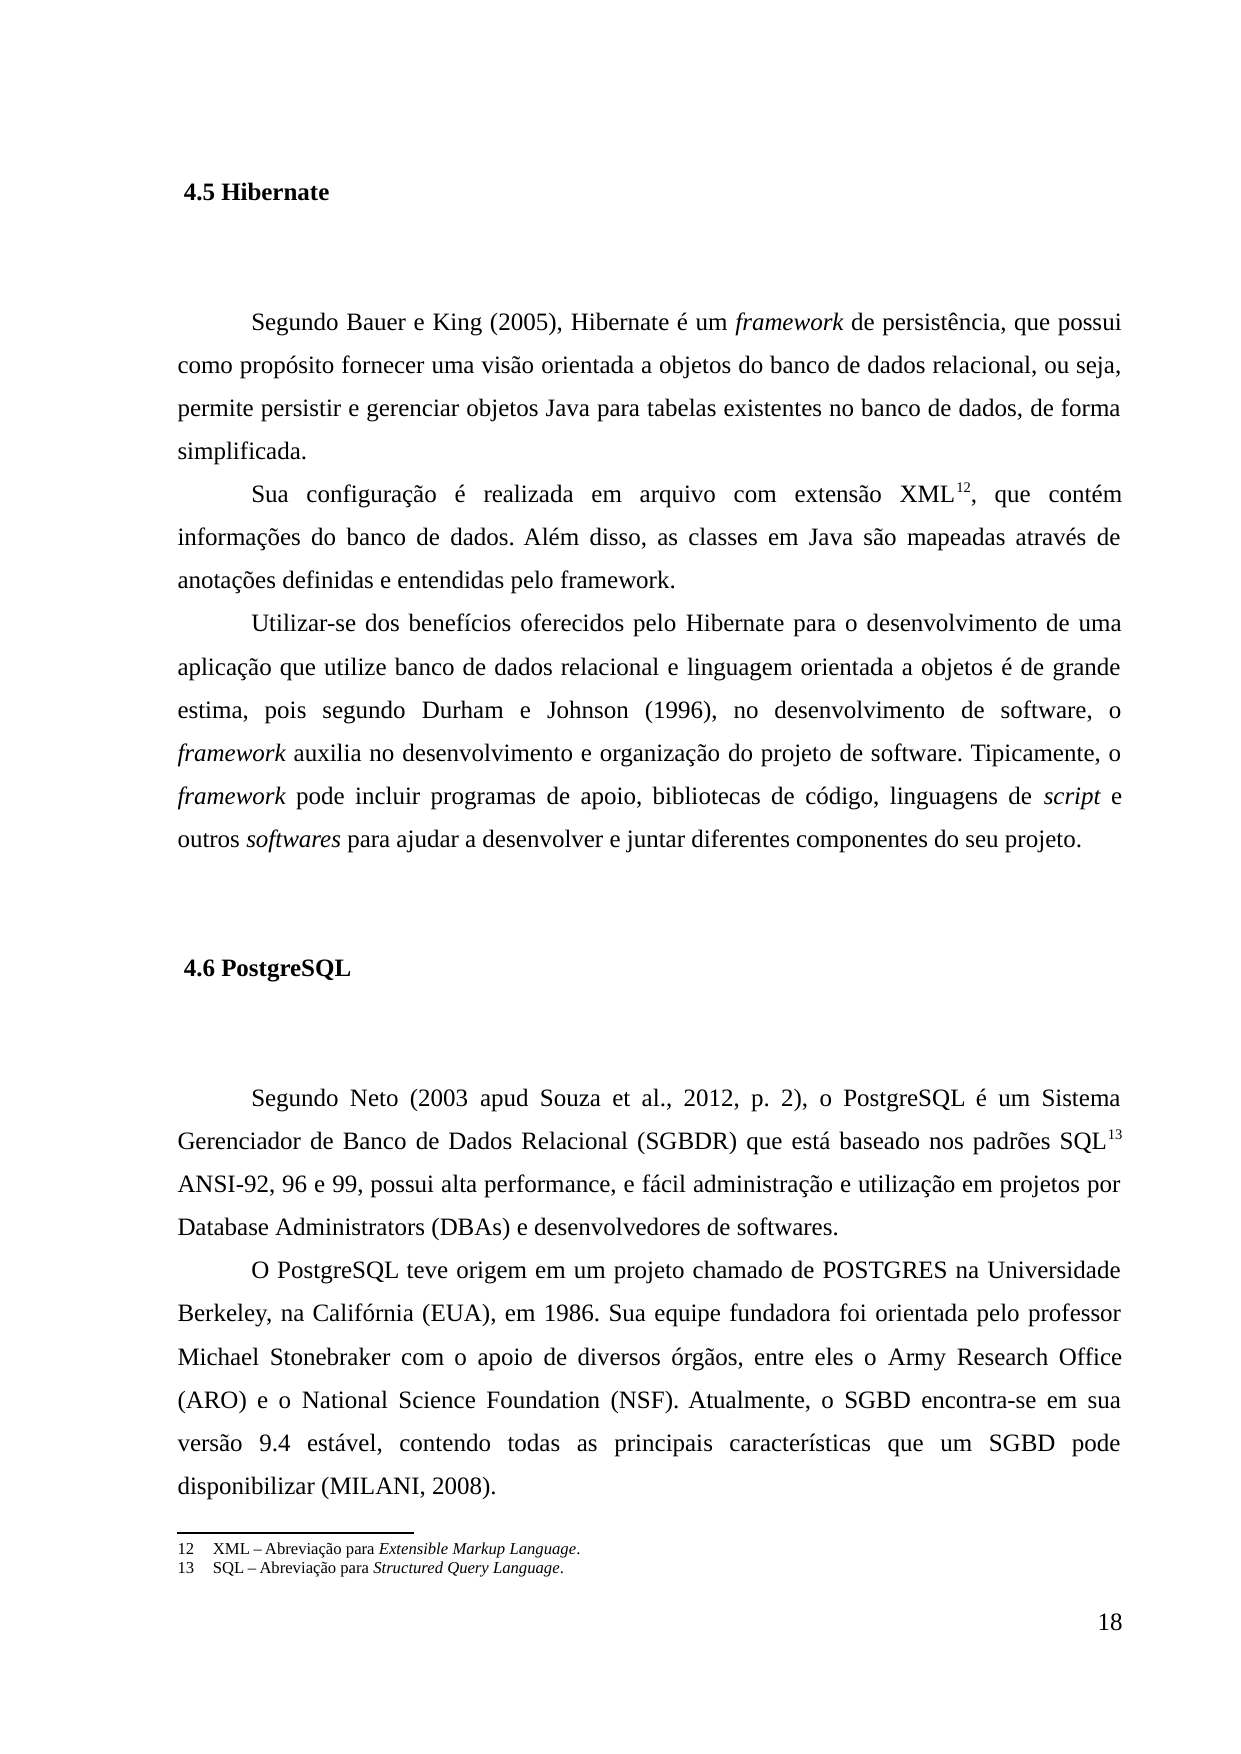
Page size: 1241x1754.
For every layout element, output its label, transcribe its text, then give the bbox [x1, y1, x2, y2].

subtitle Hibernate [177, 177, 1122, 206]
text XML – Abreviação para Extensible Markup Language. [177, 1539, 1122, 1558]
text Utilizar-se dos benefícios oferecidos pelo Hibernate para o desenvolvimento de uma aplicação que utilize banco de dados relacional e linguagem orientada a objetos é de grande estima, pois segundo Durham e Johnson (1996), no desenvolvimento de software, o framework auxilia no desenvolvimento e organização do projeto de software. Tipicamente, o framework pode incluir programas de apoio, bibliotecas de código, linguagens de script e outros softwares para ajudar a desenvolver e juntar diferentes componentes do seu projeto. [177, 608, 1122, 853]
subtitle PostgreSQL [177, 953, 1122, 982]
text SQL – Abreviação para Structured Query Language. [177, 1558, 1122, 1577]
text Segundo Neto (2003 apud Souza et al., 2012, p. 2), o PostgreSQL é um Sistema Gerenciador de Banco de Dados Relacional (SGBDR) que está baseado nos padrões SQL ANSI-92, 96 e 99, possui alta performance, e fácil administração e utilização em projetos por Database Administrators (DBAs) e desenvolvedores de softwares. [177, 1083, 1122, 1241]
text O PostgreSQL teve origem em um projeto chamado de POSTGRES na Universidade Berkeley, na Califórnia (EUA), em 1986. Sua equipe fundadora foi orientada pelo professor Michael Stonebraker com o apoio de diversos órgãos, entre eles o Army Research Office (ARO) e o National Science Foundation (NSF). Atualmente, o SGBD encontra-se em sua versão 9.4 estável, contendo todas as principais características que um SGBD pode disponibilizar (MILANI, 2008). [177, 1255, 1122, 1500]
text Sua configuração é realizada em arquivo com extensão XML, que contém informações do banco de dados. Além disso, as classes em Java são mapeadas através de anotações definidas e entendidas pelo framework. [177, 479, 1122, 594]
text Segundo Bauer e King (2005), Hibernate é um framework de persistência, que possui como propósito fornecer uma visão orientada a objetos do banco de dados relacional, ou seja, permite persistir e gerenciar objetos Java para tabelas existentes no banco de dados, de forma simplificada. [177, 307, 1122, 465]
